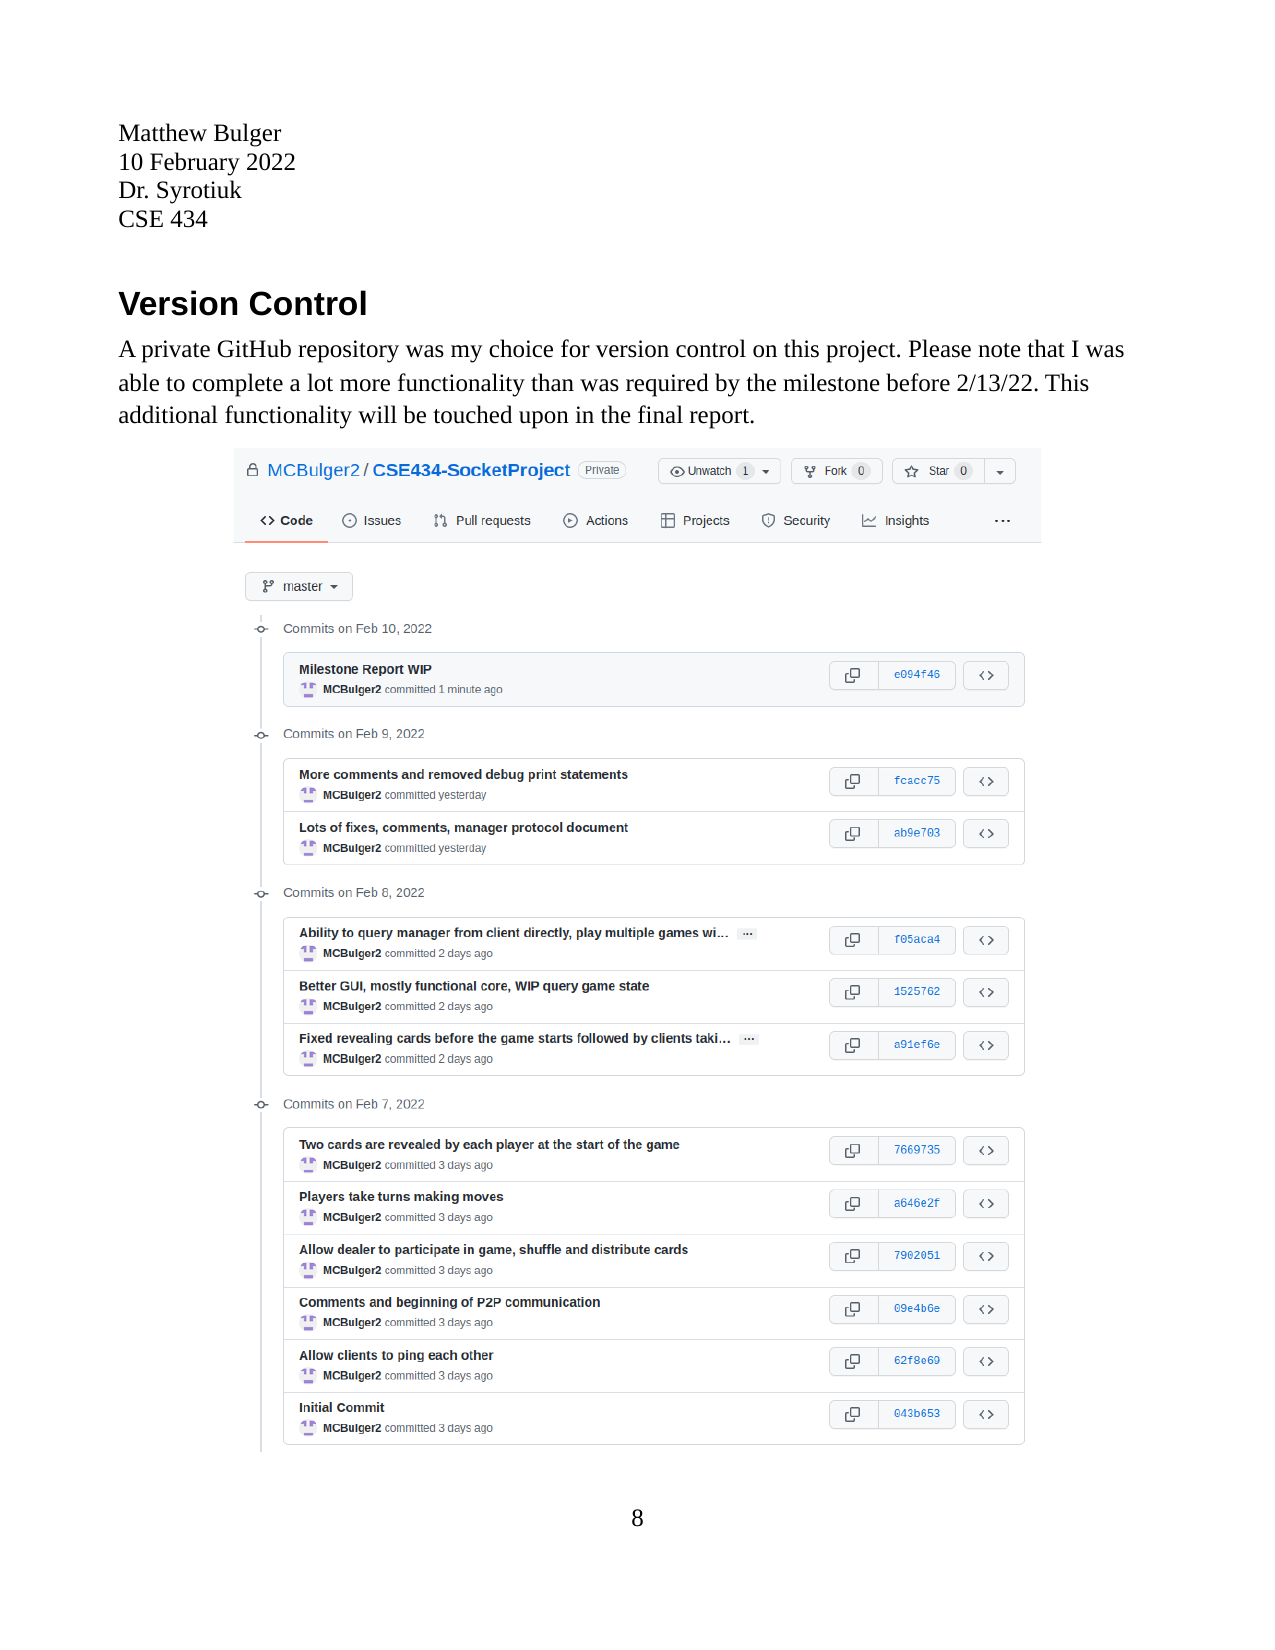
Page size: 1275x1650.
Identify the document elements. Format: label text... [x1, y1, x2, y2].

text A private GitHub repository was my choice for version control on this project. Please note that I was able to complete a lot more functionality than was required by the milestone before 2/13/22. This additional functionality will be touched upon in the final report. [118, 334, 1157, 429]
picture [233, 448, 1042, 1461]
subtitle Version Control [118, 283, 1157, 322]
